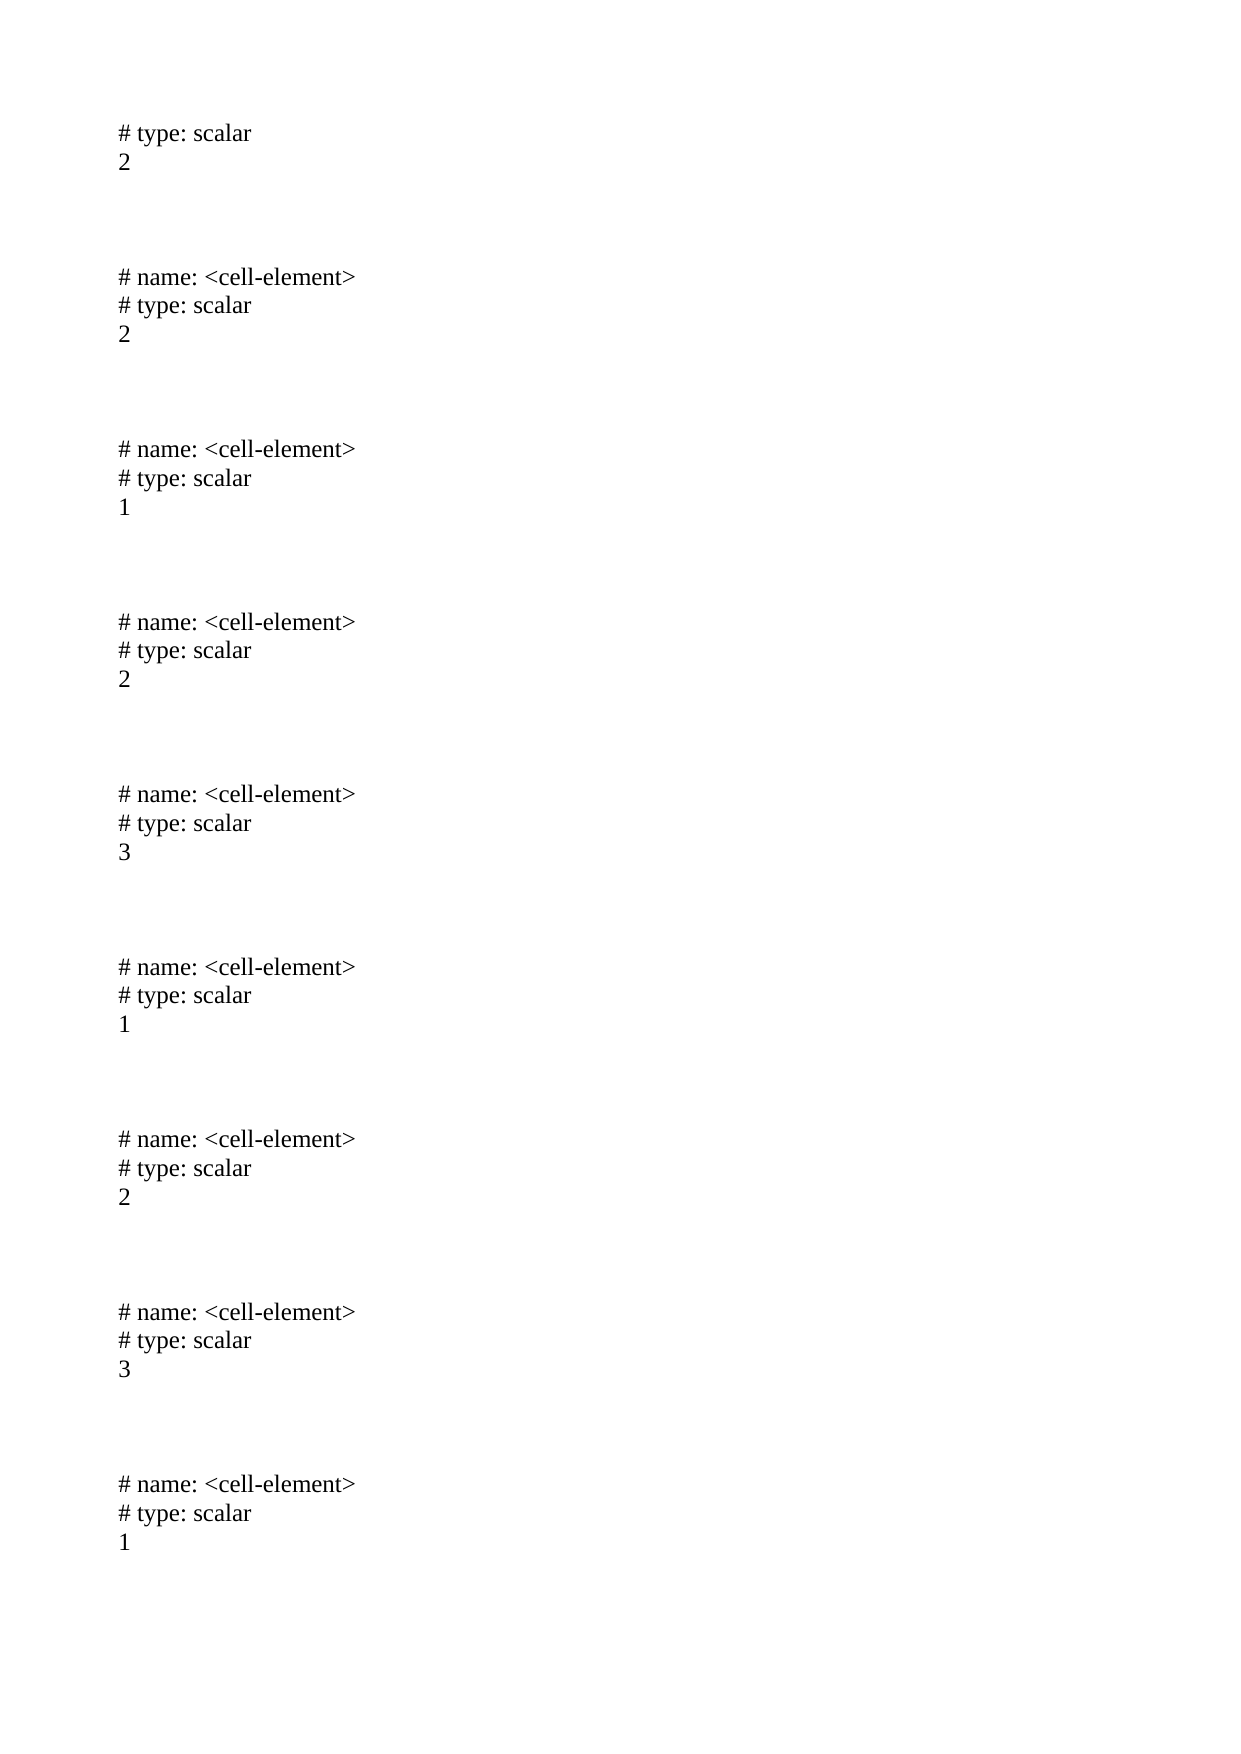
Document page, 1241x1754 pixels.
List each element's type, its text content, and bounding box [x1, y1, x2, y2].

text # name: <cell-element> [118, 1469, 1122, 1498]
text # name: <cell-element> [118, 779, 1122, 808]
text # type: scalar [118, 1326, 1122, 1354]
text # type: scalar [118, 118, 1122, 147]
text 3 [118, 1354, 1122, 1383]
text # type: scalar [118, 291, 1122, 319]
text # name: <cell-element> [118, 434, 1122, 463]
text # type: scalar [118, 981, 1122, 1009]
text # name: <cell-element> [118, 607, 1122, 636]
text # type: scalar [118, 463, 1122, 492]
text 2 [118, 147, 1122, 176]
text # name: <cell-element> [118, 262, 1122, 291]
text 1 [118, 1009, 1122, 1038]
text 1 [118, 492, 1122, 521]
text # type: scalar [118, 808, 1122, 837]
text 3 [118, 837, 1122, 866]
text 2 [118, 664, 1122, 693]
text # type: scalar [118, 636, 1122, 664]
text # type: scalar [118, 1498, 1122, 1527]
text 2 [118, 319, 1122, 348]
text 1 [118, 1527, 1122, 1556]
text 2 [118, 1182, 1122, 1211]
text # type: scalar [118, 1153, 1122, 1182]
text # name: <cell-element> [118, 1124, 1122, 1153]
text # name: <cell-element> [118, 952, 1122, 981]
text # name: <cell-element> [118, 1297, 1122, 1326]
